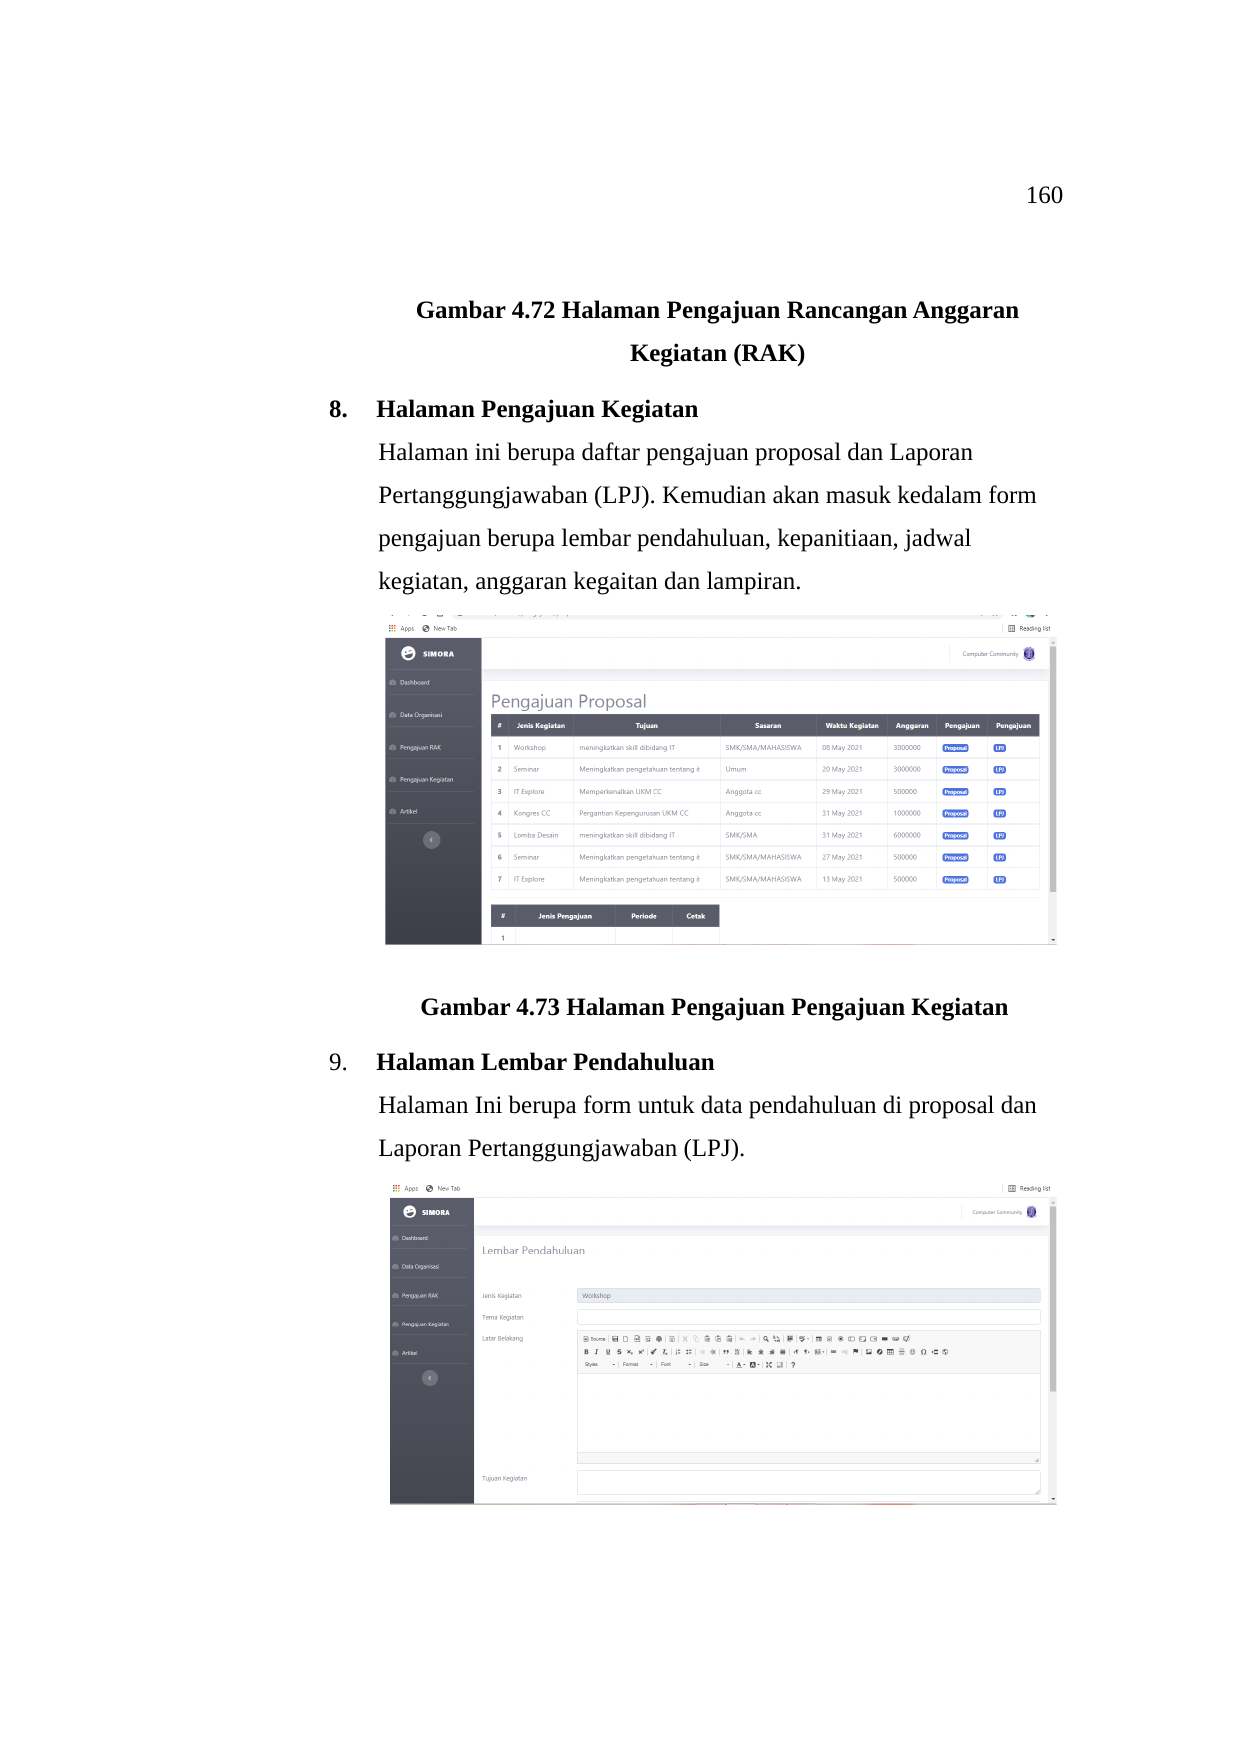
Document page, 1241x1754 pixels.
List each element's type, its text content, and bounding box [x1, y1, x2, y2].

list Halaman ini berupa daftar pengajuan proposal dan Laporan Pertanggungjawaban (LPJ). Kemudian akan masuk kedalam form pengajuan berupa lembar pendahuluan, kepanitiaan, jadwal kegiatan, anggaran kegaitan dan lampiran. [378, 437, 1063, 595]
picture [390, 1182, 1057, 1505]
list Halaman Pengajuan Kegiatan [317, 394, 1063, 423]
table_header [380, 610, 1062, 979]
list Gambar 4.72 Halaman Pengajuan Rancangan Anggaran Kegiatan (RAK) [372, 295, 1063, 367]
list Gambar 4.73 Halaman Pengajuan Pengajuan Kegiatan [372, 992, 1063, 1020]
picture [385, 615, 1057, 945]
list Halaman Lembar Pendahuluan [317, 1047, 1063, 1076]
list Halaman Ini berupa form untuk data pendahuluan di proposal dan Laporan Pertanggungjawaban (LPJ). [378, 1090, 1063, 1162]
table_header [384, 1177, 1062, 1539]
